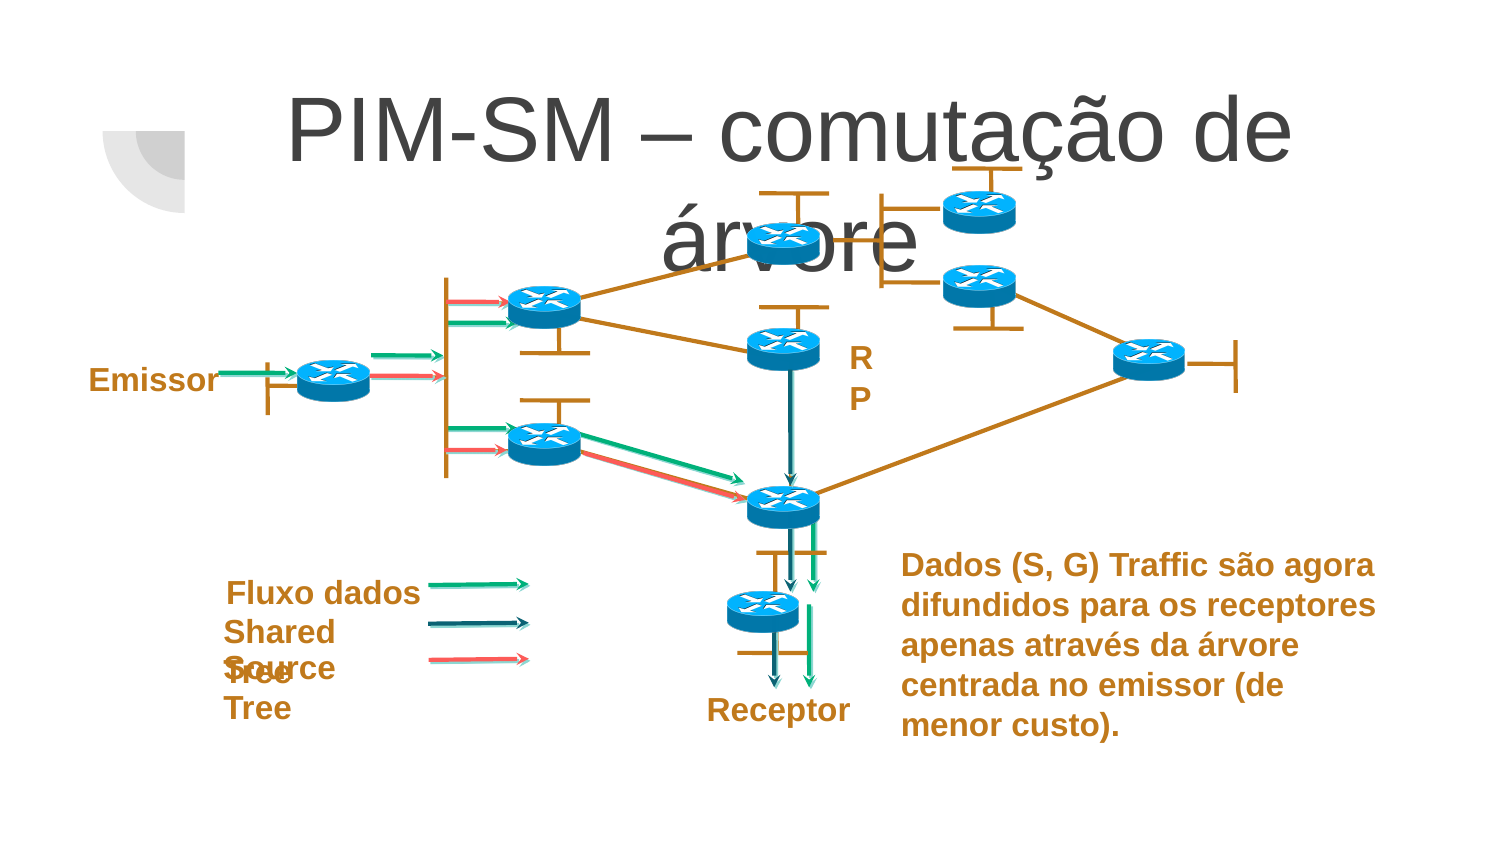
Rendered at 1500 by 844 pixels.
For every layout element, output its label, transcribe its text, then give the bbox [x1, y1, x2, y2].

picture [747, 486, 769, 495]
picture [1127, 353, 1145, 361]
picture [777, 591, 799, 600]
picture [508, 320, 530, 329]
picture [788, 491, 806, 497]
text_box Dados (S, G) Traffic são agora difundidos para os receptores apenas através da árvore centrada no emissor (de menor custo). [883, 534, 1395, 698]
picture [957, 279, 975, 286]
picture [798, 520, 820, 529]
picture [741, 605, 759, 613]
picture [994, 265, 1016, 274]
text_box Emissor [71, 349, 237, 393]
text_box Fluxo dados [209, 563, 439, 606]
picture [348, 360, 370, 369]
picture [766, 605, 783, 612]
picture [959, 196, 978, 202]
picture [338, 364, 355, 371]
picture [982, 280, 1001, 286]
picture [994, 191, 1016, 200]
picture [1163, 339, 1185, 348]
picture [959, 270, 978, 276]
picture [297, 393, 319, 402]
picture [957, 205, 975, 212]
title PIM-SM – comutação de árvore [213, 98, 1368, 263]
picture [747, 520, 769, 529]
picture [1164, 372, 1185, 381]
picture [788, 333, 806, 339]
picture [763, 228, 781, 234]
picture [1113, 339, 1135, 348]
picture [549, 428, 567, 434]
picture [982, 206, 1001, 212]
picture [336, 374, 354, 381]
picture [547, 301, 566, 307]
picture [508, 286, 530, 295]
picture [348, 393, 370, 402]
picture [311, 374, 329, 382]
picture [547, 438, 566, 444]
picture [522, 300, 540, 307]
picture [522, 437, 540, 444]
picture [313, 364, 331, 371]
picture [761, 342, 779, 349]
picture [788, 227, 805, 234]
picture [798, 362, 820, 371]
picture [747, 256, 769, 265]
picture [1153, 343, 1171, 350]
picture [786, 343, 805, 349]
picture [984, 196, 1002, 202]
picture [743, 595, 761, 602]
picture [798, 256, 820, 265]
picture [984, 270, 1002, 276]
picture [524, 291, 543, 297]
picture [763, 491, 782, 497]
picture [994, 299, 1016, 308]
picture [761, 500, 779, 507]
picture [943, 265, 965, 274]
picture [994, 225, 1016, 234]
picture [798, 223, 820, 232]
text_box Shared Tree [206, 601, 430, 644]
picture [747, 223, 769, 232]
picture [559, 457, 581, 466]
picture [747, 328, 769, 337]
text_box Receptor [689, 679, 868, 723]
picture [943, 191, 965, 200]
picture [524, 428, 543, 434]
picture [761, 237, 779, 245]
picture [778, 624, 799, 633]
text_box RP [856, 360, 865, 367]
picture [508, 423, 530, 432]
picture [559, 423, 581, 432]
picture [727, 624, 748, 633]
picture [559, 286, 581, 295]
picture [1152, 353, 1169, 360]
text_box RP [856, 350, 866, 357]
picture [1129, 343, 1147, 350]
picture [747, 362, 769, 371]
picture [767, 595, 785, 602]
picture [786, 501, 805, 507]
picture [943, 299, 965, 308]
picture [943, 225, 965, 234]
picture [1113, 372, 1134, 381]
picture [727, 591, 749, 600]
text_box RP [849, 336, 895, 367]
picture [297, 360, 319, 369]
picture [559, 320, 581, 329]
picture [508, 457, 530, 466]
picture [763, 333, 782, 339]
picture [549, 291, 567, 297]
picture [798, 486, 820, 495]
text_box Source Tree [206, 644, 430, 680]
picture [798, 328, 820, 337]
picture [786, 237, 804, 244]
